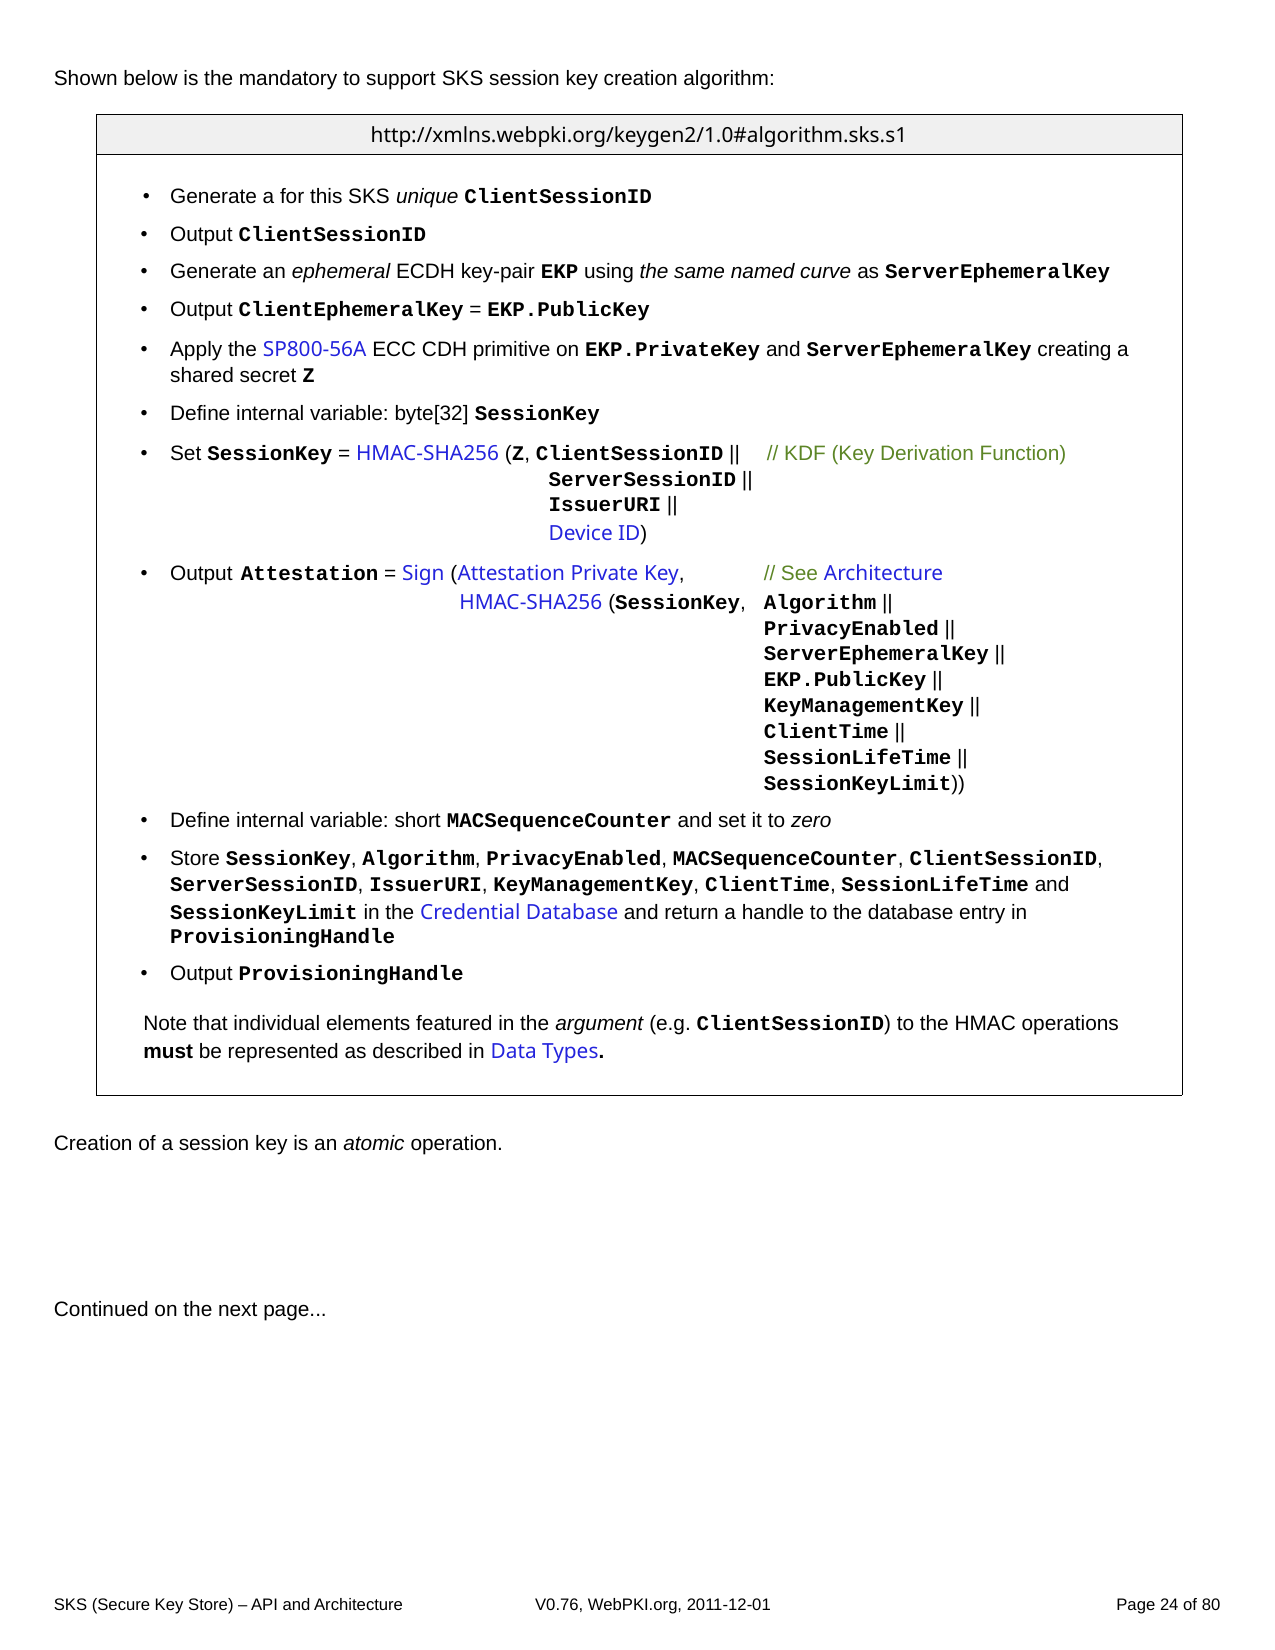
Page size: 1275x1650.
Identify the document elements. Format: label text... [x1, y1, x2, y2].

text Creation of a session key is an atomic operation. [54, 1130, 1221, 1154]
table_cell Generate a for this SKS unique ClientSessionID Output ClientSessionID Generate an ephemeral ECDH key-pair EKP using the same named curve as ServerEphemeralKey Output ClientEphemeralKey = EKP.PublicKey Apply the SP800-56A ECC CDH primitive on EKP.PrivateKey and ServerEphemeralKey creating a shared secret Z Define internal variable: byte[32] SessionKey Set SessionKey = HMAC-SHA256 (Z, ClientSessionID || // KDF (Key Derivation Function) ServerSessionID || IssuerURI || Device ID) Output Attestation = Sign (Attestation Private Key, // See Architecture HMAC-SHA256 (SessionKey, Algorithm || PrivacyEnabled || ServerEphemeralKey || EKP.PublicKey || KeyManagementKey || ClientTime || SessionLifeTime || SessionKeyLimit)) Define internal variable: short MACSequenceCounter and set it to zero Store SessionKey, Algorithm, PrivacyEnabled, MACSequenceCounter, ClientSessionID, ServerSessionID, IssuerURI, KeyManagementKey, ClientTime, SessionLifeTime and SessionKeyLimit in the Credential Database and return a handle to the database entry in ProvisioningHandle Output ProvisioningHandle Note that individual elements featured in the argument (e.g. ClientSessionID) to the HMAC operations must be represented as described in Data Types. [97, 155, 1182, 1094]
text Shown below is the mandatory to support SKS session key creation algorithm: [54, 66, 1221, 114]
text Continued on the next page... [54, 1297, 1221, 1321]
table_header http://xmlns.webpki.org/keygen2/1.0#algorithm.sks.s1 [97, 115, 1182, 154]
